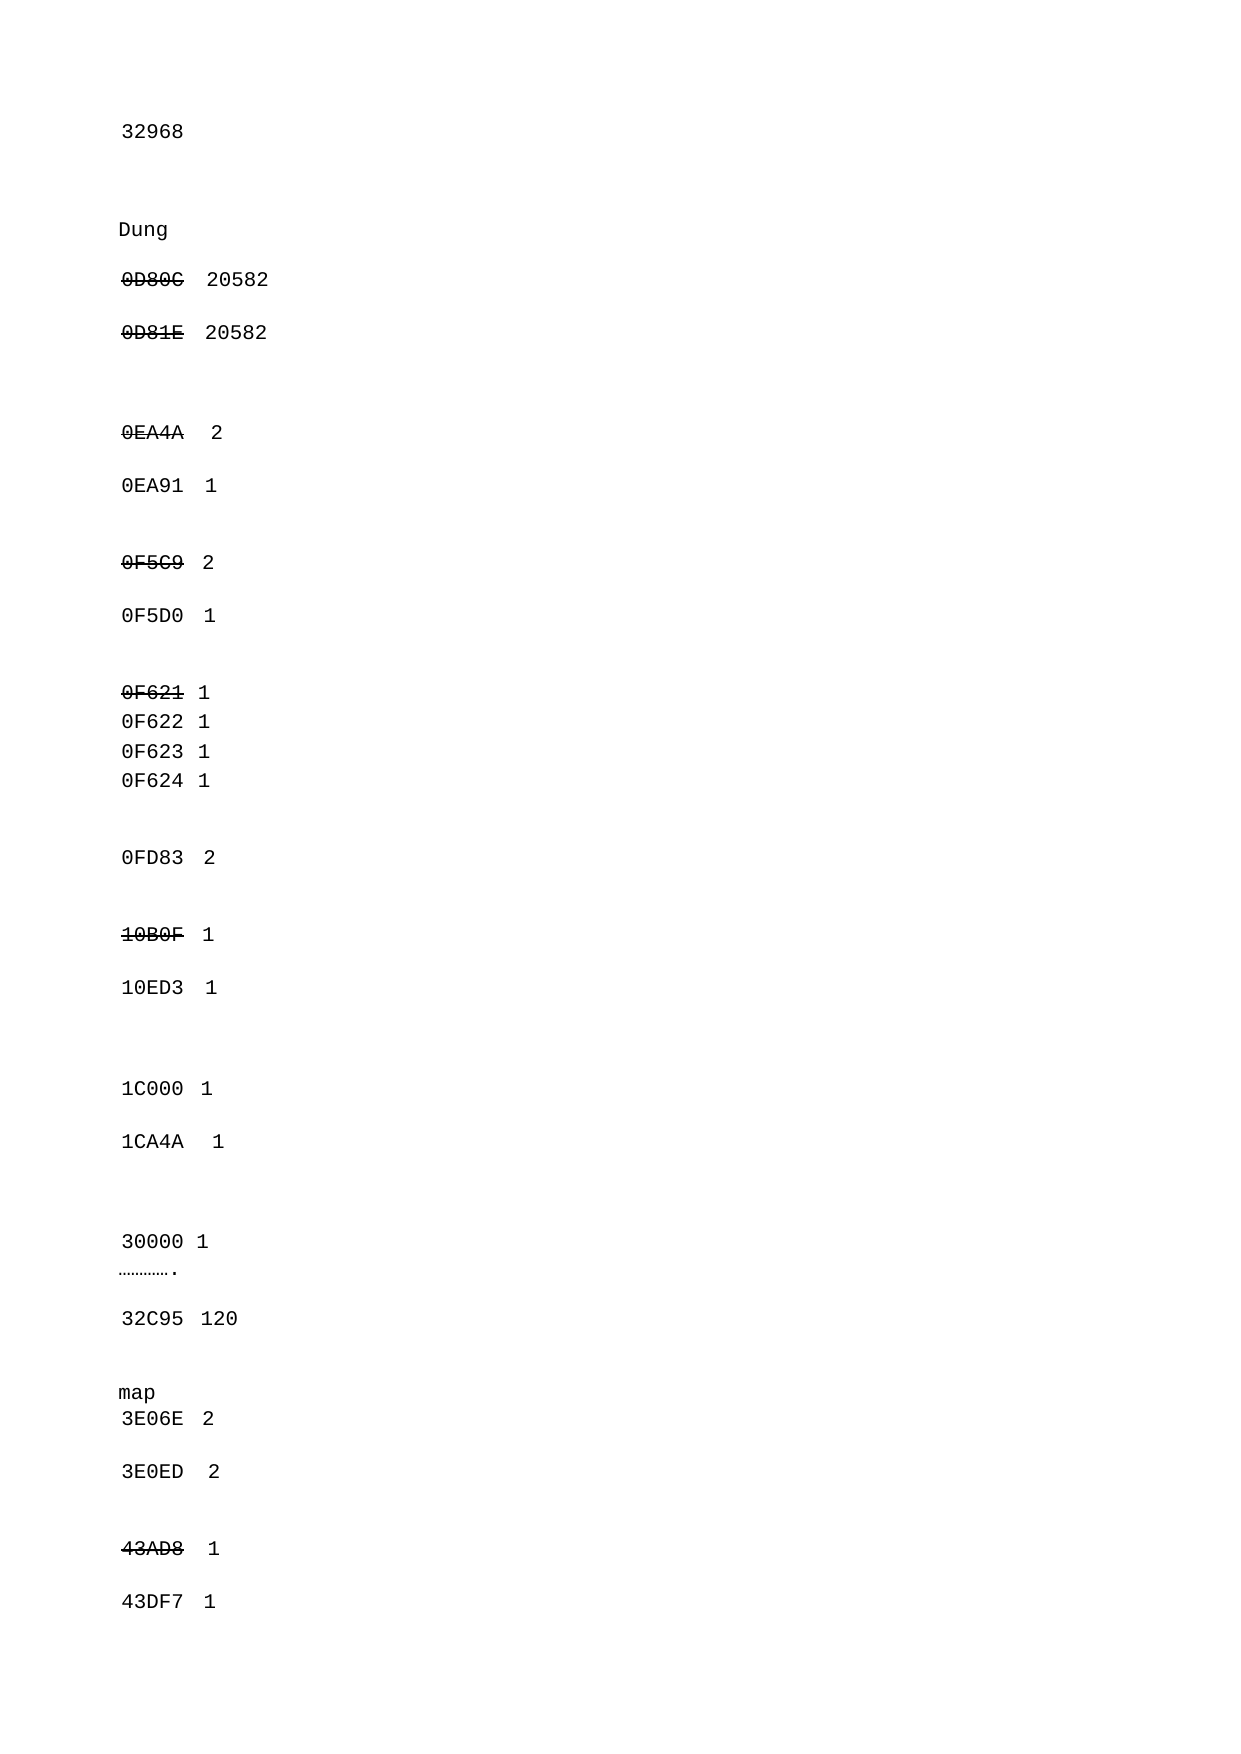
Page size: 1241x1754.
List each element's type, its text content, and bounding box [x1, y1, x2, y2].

table_header 2 [199, 549, 227, 579]
table_header 1 [195, 679, 223, 709]
table_header 0F5D0 [118, 603, 200, 632]
table_header 2 [205, 1459, 233, 1488]
table_header 0EA4A [118, 419, 207, 449]
table_header 1 [202, 974, 230, 1004]
text …………. [118, 1258, 1122, 1281]
table_header 1CA4A [118, 1128, 209, 1157]
table_header 1 [199, 921, 227, 951]
table_header 43DF7 [118, 1589, 200, 1618]
table_header 2 [199, 1405, 227, 1435]
table_header 30000 [118, 1228, 193, 1258]
table_header 1 [205, 1535, 233, 1565]
table_header 0EA91 [118, 473, 202, 502]
table_header 1 [200, 1589, 228, 1618]
table_header 3E06E [118, 1405, 199, 1435]
table_header 1 [198, 1075, 226, 1104]
table_header 20582 [202, 319, 280, 348]
table_cell 0F623 [118, 738, 195, 768]
table_header 0F621 [118, 679, 195, 709]
table_header 43AD8 [118, 1535, 204, 1565]
table_header 0D81E [118, 319, 202, 348]
table_header 10B0F [118, 921, 199, 951]
table_header 1 [193, 1228, 221, 1258]
table_header 1 [202, 473, 230, 502]
table_header 0FD83 [118, 844, 200, 874]
table_header 3E0ED [118, 1459, 205, 1488]
table_header 32C95 [118, 1305, 197, 1334]
table_header 2 [200, 844, 228, 874]
table_cell 0F624 [118, 768, 195, 797]
table_cell 1 [195, 768, 223, 797]
table_header 20582 [203, 266, 281, 295]
table_header 0D80C [118, 266, 203, 295]
table_header 1C000 [118, 1075, 197, 1104]
table_header 120 [198, 1305, 251, 1334]
table_header 0F5C9 [118, 549, 199, 579]
table_header 1 [200, 603, 228, 632]
table_header [213, 118, 234, 148]
text Dung [118, 218, 1122, 242]
table_header 10ED3 [118, 974, 202, 1004]
table_cell 1 [195, 738, 223, 768]
table_header 2 [208, 419, 236, 449]
table_header 32968 [118, 118, 213, 148]
table_cell 1 [195, 709, 223, 738]
table_header 1 [209, 1128, 237, 1157]
text map [118, 1382, 1122, 1405]
table_cell 0F622 [118, 709, 195, 738]
